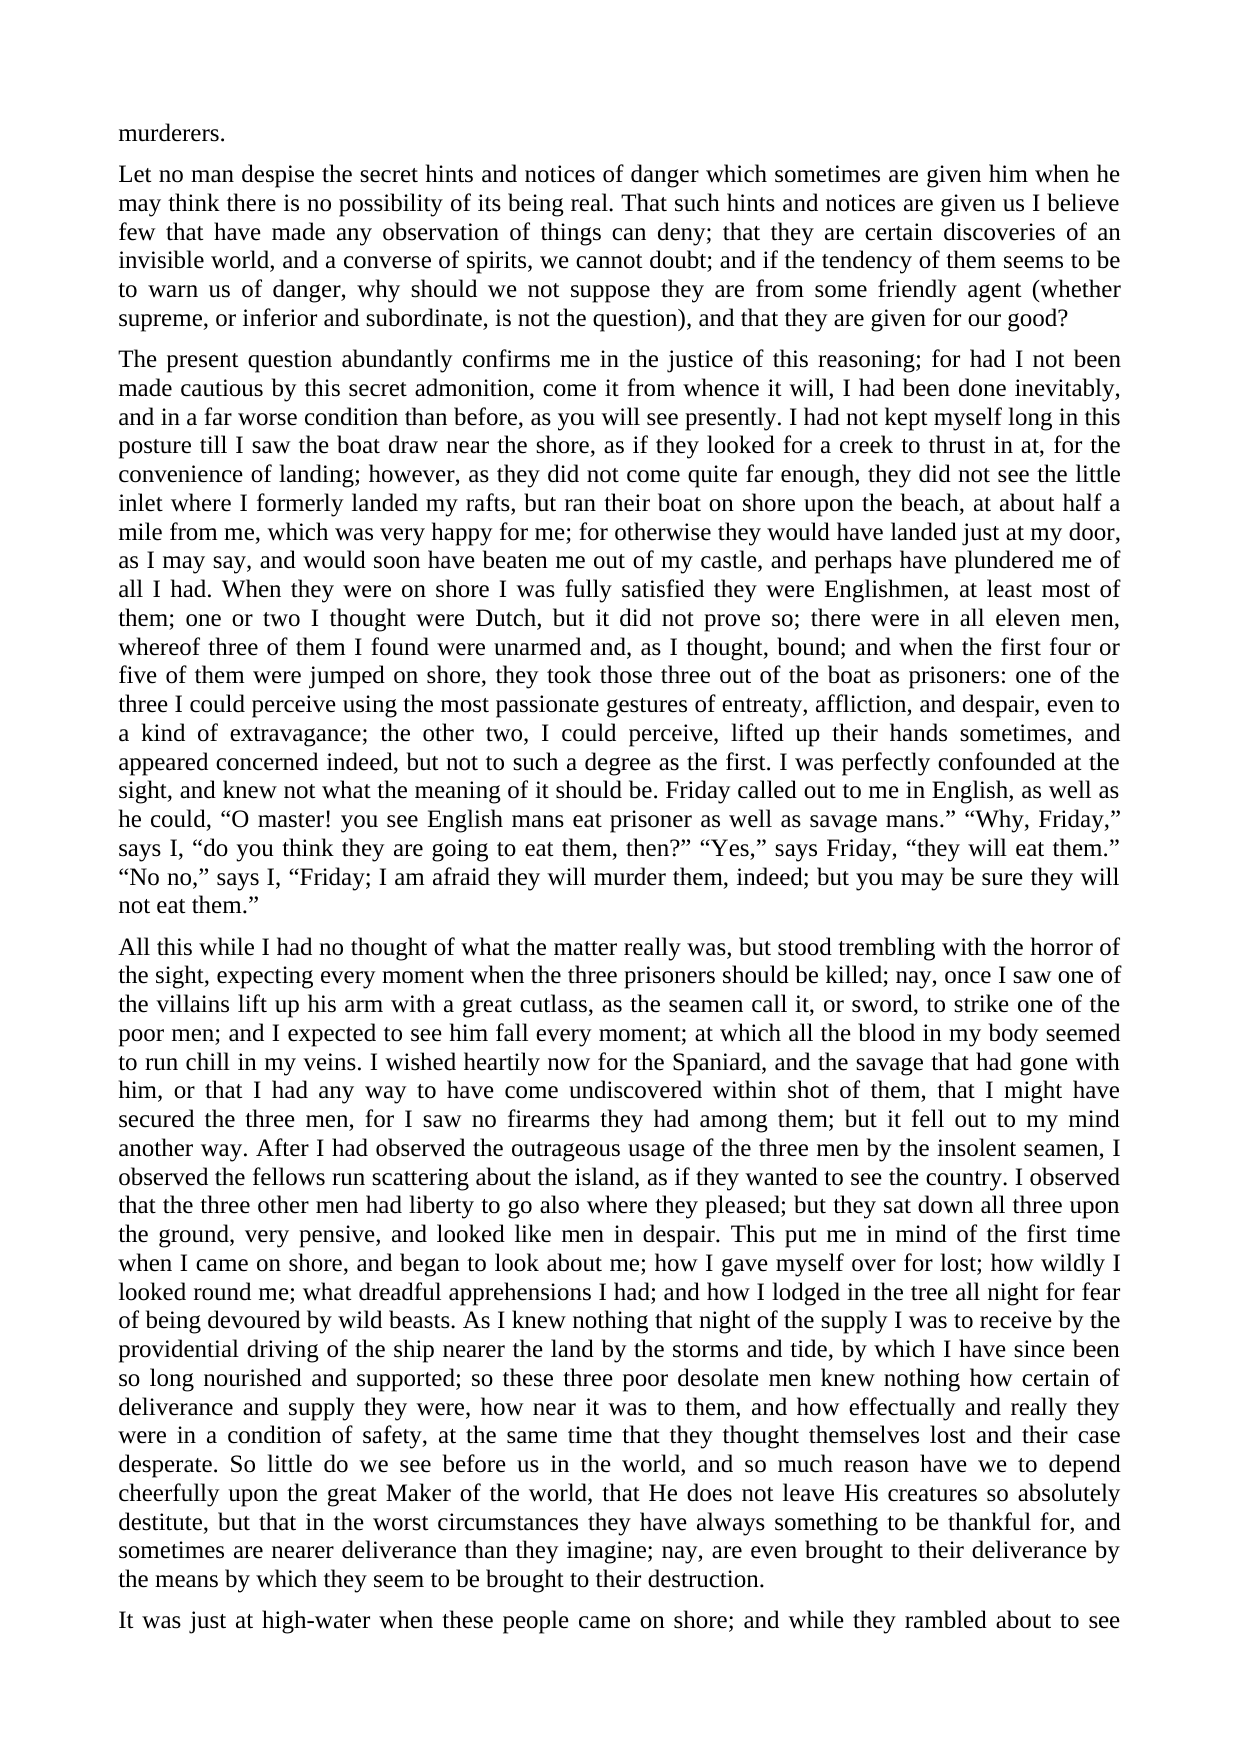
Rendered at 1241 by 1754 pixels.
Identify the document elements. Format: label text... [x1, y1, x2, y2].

text The present question abundantly confirms me in the justice of this reasoning; for had I not been made cautious by this secret admonition, come it from whence it will, I had been done inevitably, and in a far worse condition than before, as you will see presently. I had not kept myself long in this posture till I saw the boat draw near the shore, as if they looked for a creek to thrust in at, for the convenience of landing; however, as they did not come quite far enough, they did not see the little inlet where I formerly landed my rafts, but ran their boat on shore upon the beach, at about half a mile from me, which was very happy for me; for otherwise they would have landed just at my door, as I may say, and would soon have beaten me out of my castle, and perhaps have plundered me of all I had. When they were on shore I was fully satisfied they were Englishmen, at least most of them; one or two I thought were Dutch, but it did not prove so; there were in all eleven men, whereof three of them I found were unarmed and, as I thought, bound; and when the first four or five of them were jumped on shore, they took those three out of the boat as prisoners: one of the three I could perceive using the most passionate gestures of entreaty, affliction, and despair, even to a kind of extravagance; the other two, I could perceive, lifted up their hands sometimes, and appeared concerned indeed, but not to such a degree as the first. I was perfectly confounded at the sight, and knew not what the meaning of it should be. Friday called out to me in English, as well as he could, “O master! you see English mans eat prisoner as well as savage mans.” “Why, Friday,” says I, “do you think they are going to eat them, then?” “Yes,” says Friday, “they will eat them.” “No no,” says I, “Friday; I am afraid they will murder them, indeed; but you may be sure they will not eat them.” [118, 344, 1122, 919]
text murderers. [118, 118, 1122, 147]
text Let no man despise the secret hints and notices of danger which sometimes are given him when he may think there is no possibility of its being real. That such hints and notices are given us I believe few that have made any observation of things can deny; that they are certain discoveries of an invisible world, and a converse of spirits, we cannot doubt; and if the tendency of them seems to be to warn us of danger, why should we not suppose they are from some friendly agent (whether supreme, or inferior and subordinate, is not the question), and that they are given for our good? [118, 159, 1122, 332]
text All this while I had no thought of what the matter really was, but stood trembling with the horror of the sight, expecting every moment when the three prisoners should be killed; nay, once I saw one of the villains lift up his arm with a great cutlass, as the seamen call it, or sword, to strike one of the poor men; and I expected to see him fall every moment; at which all the blood in my body seemed to run chill in my veins. I wished heartily now for the Spaniard, and the savage that had gone with him, or that I had any way to have come undiscovered within shot of them, that I might have secured the three men, for I saw no firearms they had among them; but it fell out to my mind another way. After I had observed the outrageous usage of the three men by the insolent seamen, I observed the fellows run scattering about the island, as if they wanted to see the country. I observed that the three other men had liberty to go also where they pleased; but they sat down all three upon the ground, very pensive, and looked like men in despair. This put me in mind of the first time when I came on shore, and began to look about me; how I gave myself over for lost; how wildly I looked round me; what dreadful apprehensions I had; and how I lodged in the tree all night for fear of being devoured by wild beasts. As I knew nothing that night of the supply I was to receive by the providential driving of the ship nearer the land by the storms and tide, by which I have since been so long nourished and supported; so these three poor desolate men knew nothing how certain of deliverance and supply they were, how near it was to them, and how effectually and really they were in a condition of safety, at the same time that they thought themselves lost and their case desperate. So little do we see before us in the world, and so much reason have we to depend cheerfully upon the great Maker of the world, that He does not leave His creatures so absolutely destitute, but that in the worst circumstances they have always something to be thankful for, and sometimes are nearer deliverance than they imagine; nay, are even brought to their deliverance by the means by which they seem to be brought to their destruction. [118, 932, 1122, 1593]
text It was just at high-water when these people came on shore; and while they rambled about to see [118, 1606, 1122, 1634]
